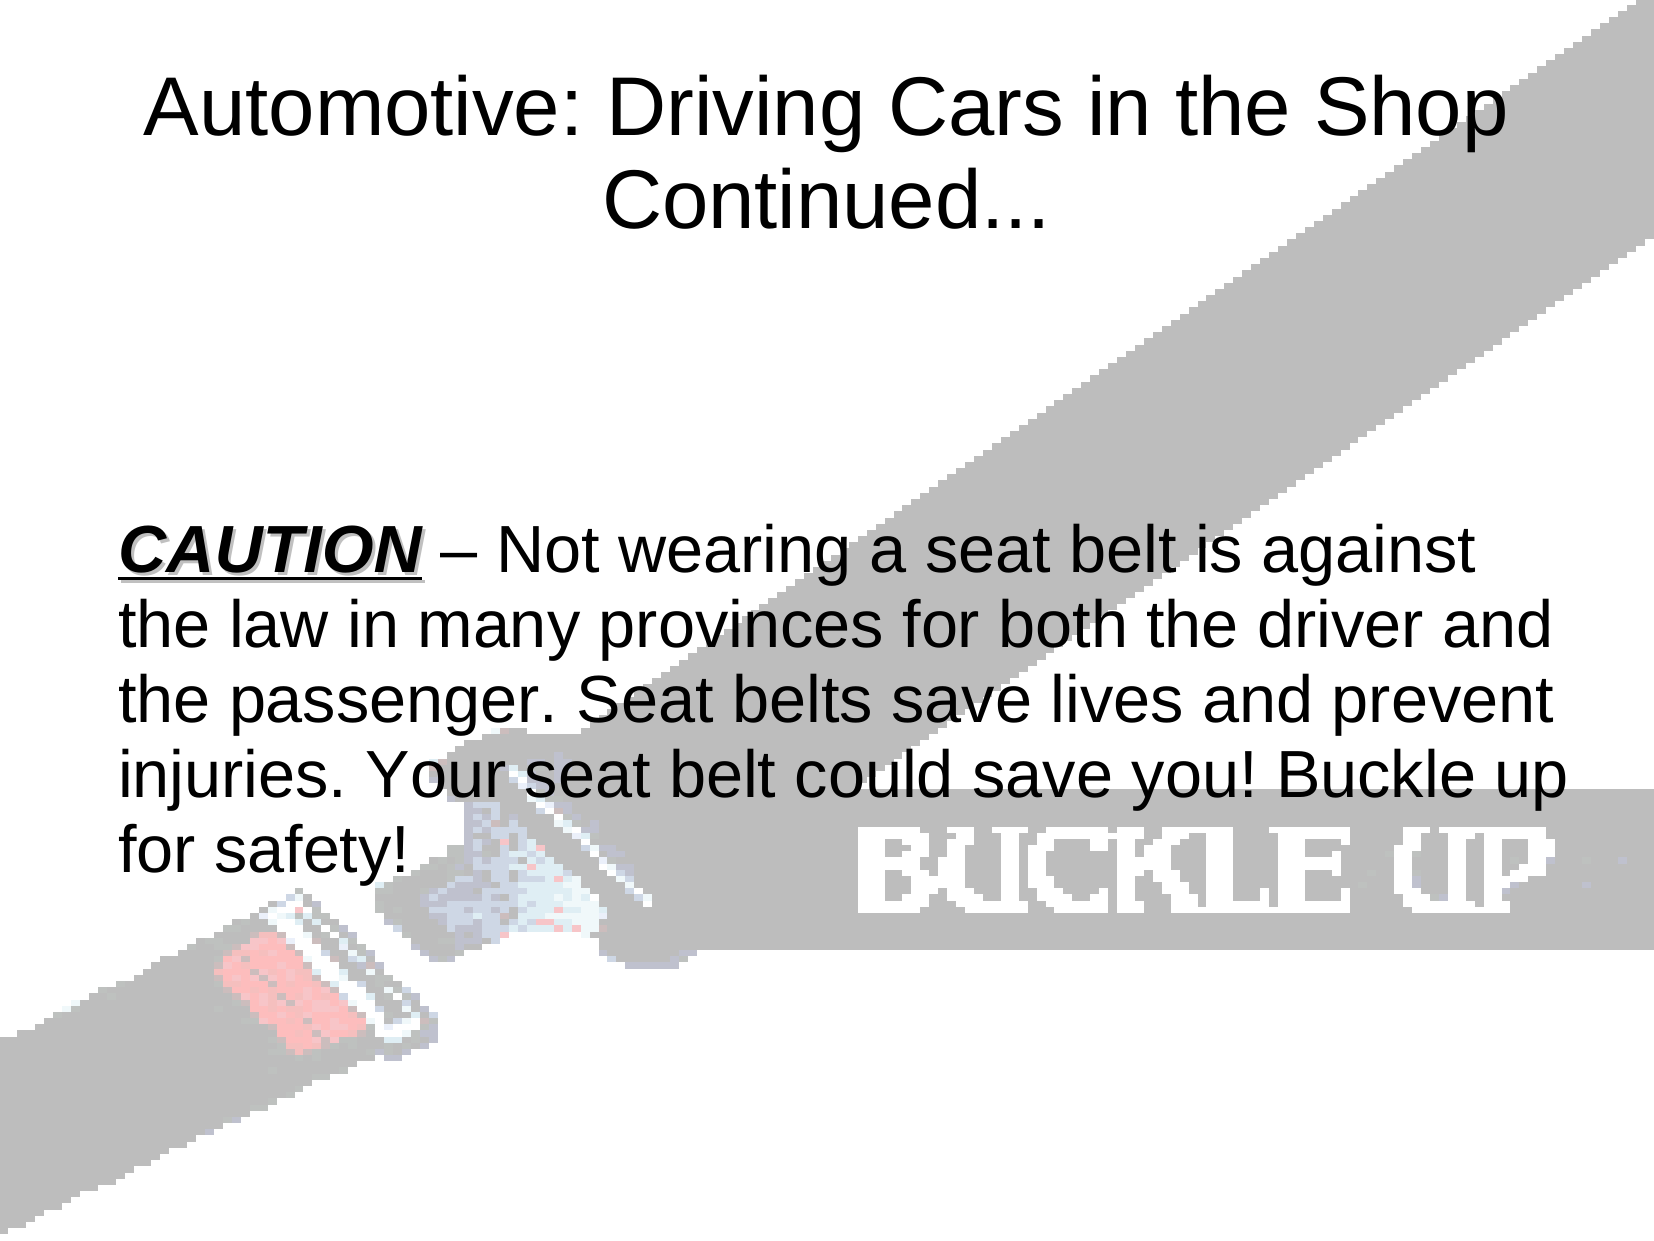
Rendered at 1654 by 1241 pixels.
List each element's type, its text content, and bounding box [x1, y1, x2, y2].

title Automotive: Driving Cars in the Shop Continued... [82, 49, 1571, 257]
picture [0, 0, 1654, 1241]
subtitle CAUTION – Not wearing a seat belt is against the law in many provinces for both the driver and the passenger. Seat belts save lives and prevent injuries. Your seat belt could save you! Buckle up for safety! [82, 290, 1571, 1109]
